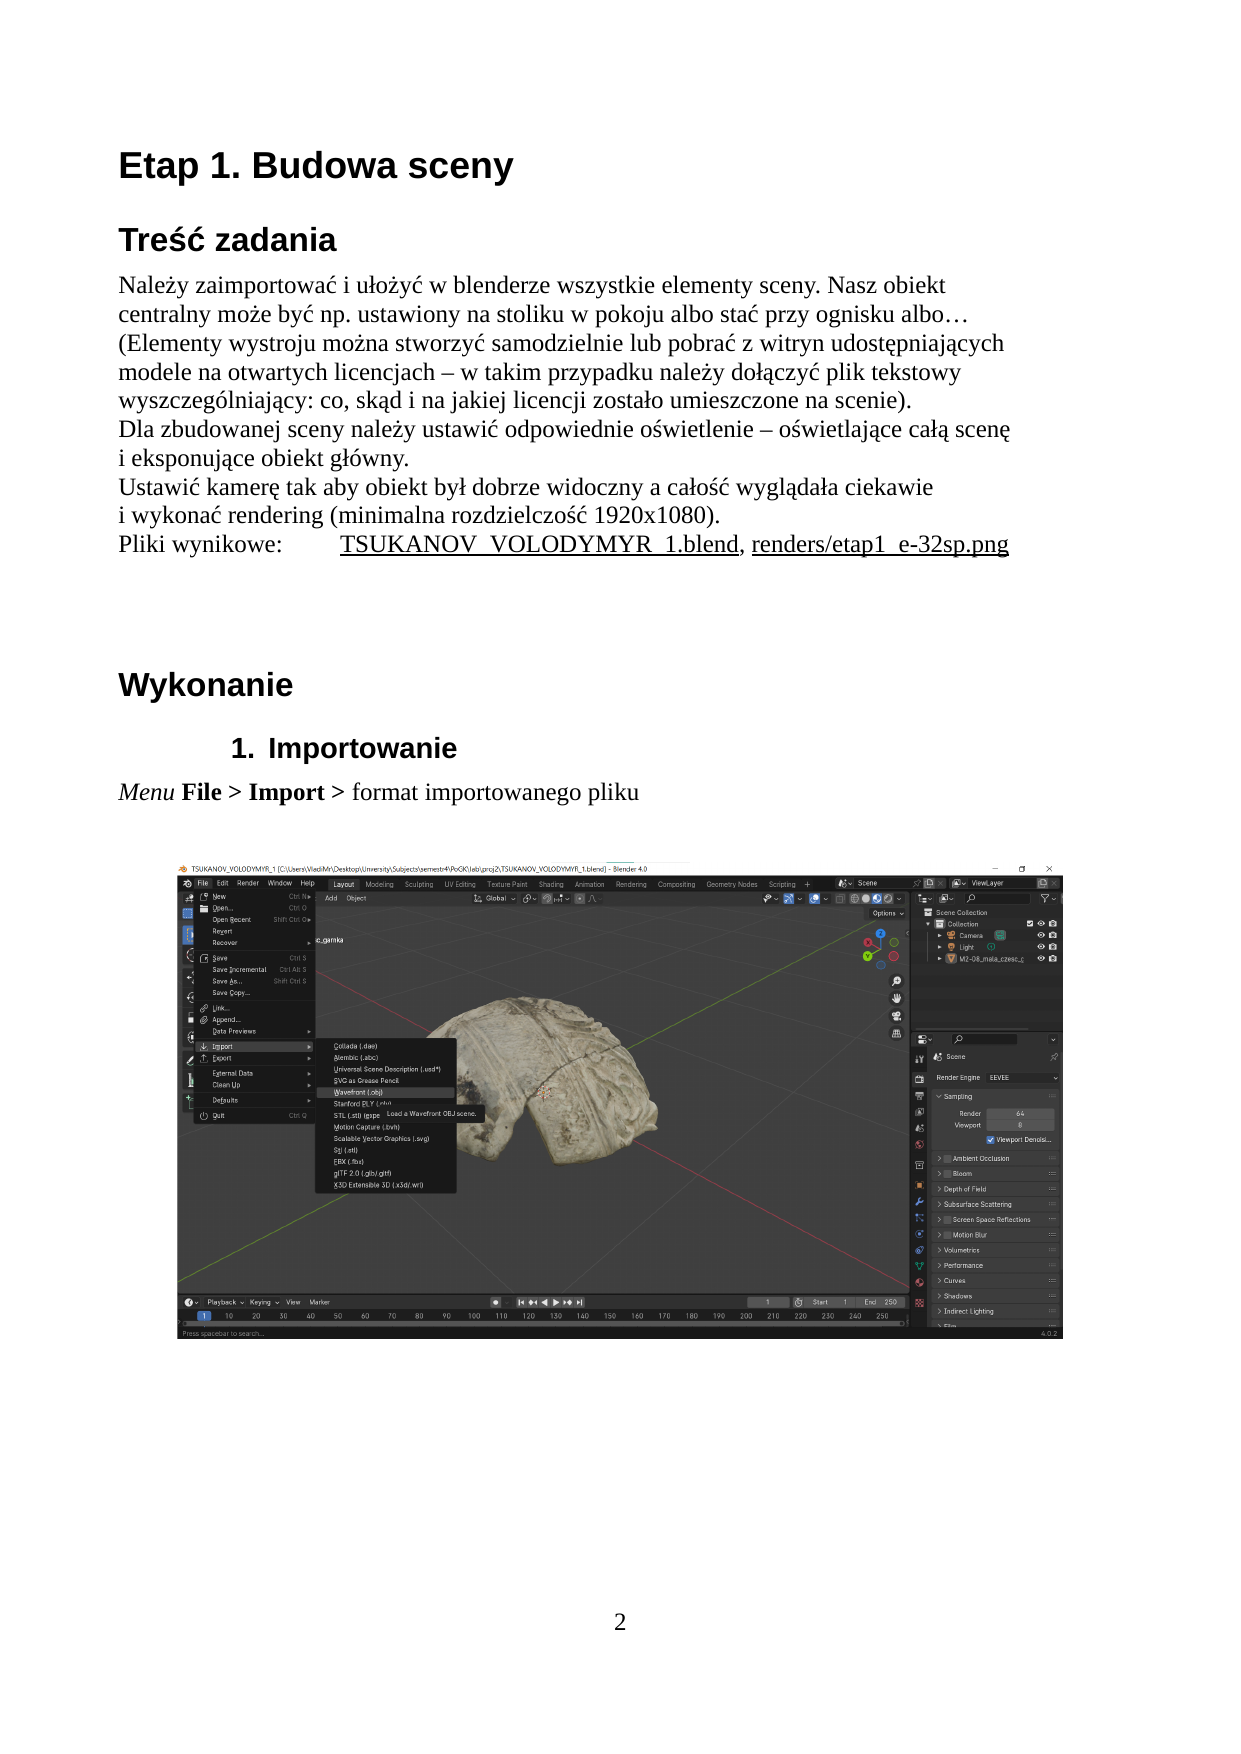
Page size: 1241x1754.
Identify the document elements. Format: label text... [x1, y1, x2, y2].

subtitle Etap 1. Budowa sceny [118, 143, 1122, 186]
text Dla zbudowanej sceny należy ustawić odpowiednie oświetlenie – oświetlające całą scenę [118, 414, 1122, 443]
text Menu File > Import > format importowanego pliku [118, 777, 1122, 805]
text Ustawić kamerę tak aby obiekt był dobrze widoczny a całość wyglądała ciekawie [118, 472, 1122, 501]
text (Elementy wystroju można stworzyć samodzielnie lub pobrać z witryn udostępniających [118, 328, 1122, 357]
text Należy zaimportować i ułożyć w blenderze wszystkie elementy sceny. Nasz obiekt [118, 271, 1122, 299]
text wyszczególniający: co, skąd i na jakiej licencji zostało umieszczone na scenie). [118, 386, 1122, 414]
text Pliki wynikowe: TSUKANOV_VOLODYMYR_1.blend, renders/etap1_e-32sp.png [118, 529, 1122, 558]
picture [177, 862, 1063, 1339]
text modele na otwartych licencjach – w takim przypadku należy dołączyć plik tekstowy [118, 357, 1122, 386]
subtitle Treść zadania [118, 219, 1122, 258]
text centralny może być np. ustawiony na stoliku w pokoju albo stać przy ognisku albo… [118, 299, 1122, 328]
text i eksponujące obiekt główny. [118, 443, 1122, 472]
text i wykonać rendering (minimalna rozdzielczość 1920x1080). [118, 501, 1122, 529]
subtitle Wykonanie [118, 665, 1122, 703]
subtitle Importowanie [231, 731, 1122, 764]
